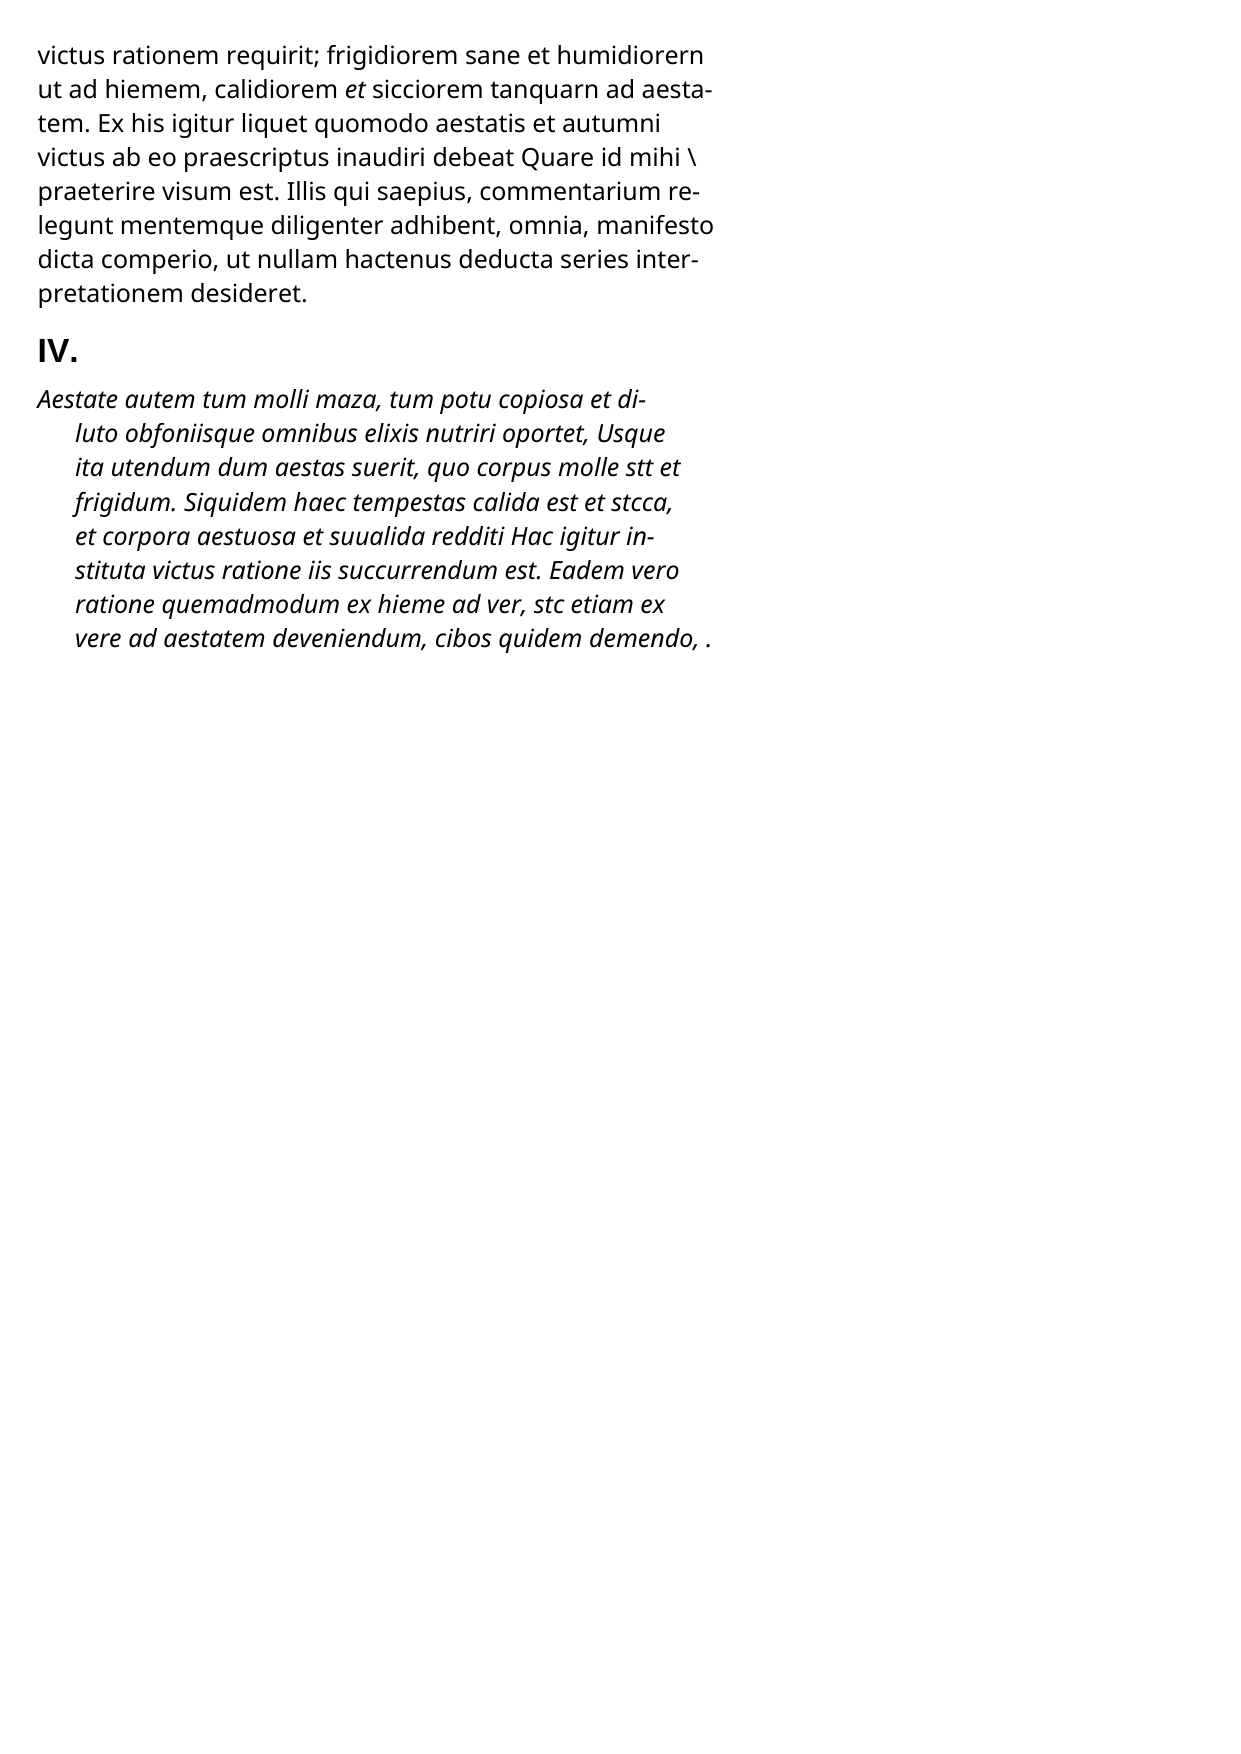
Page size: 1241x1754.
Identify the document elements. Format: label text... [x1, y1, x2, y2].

text victus rationem requirit; frigidiorem sane et humidiorern ut ad hiemem, calidiorem et sicciorem tanquarn ad aesta- tem. Ex his igitur liquet quomodo aestatis et autumni victus ab eo praescriptus inaudiri debeat Quare id mihi \ praeterire visum est. Illis qui saepius, commentarium re- legunt mentemque diligenter adhibent, omnia, manifesto dicta comperio, ut nullam hactenus deducta series inter- pretationem desideret. [37, 37, 1203, 310]
subtitle IV. [37, 331, 1203, 369]
text Aestate autem tum molli maza, tum potu copiosa et di- luto obfoniisque omnibus elixis nutriri oportet, Usque ita utendum dum aestas suerit, quo corpus molle stt et frigidum. Siquidem haec tempestas calida est et stcca, et corpora aestuosa et suualida redditi Hac igitur in- stituta victus ratione iis succurrendum est. Eadem vero ratione quemadmodum ex hieme ad ver, stc etiam ex vere ad aestatem deveniendum, cibos quidem demendo, . [37, 382, 1203, 654]
